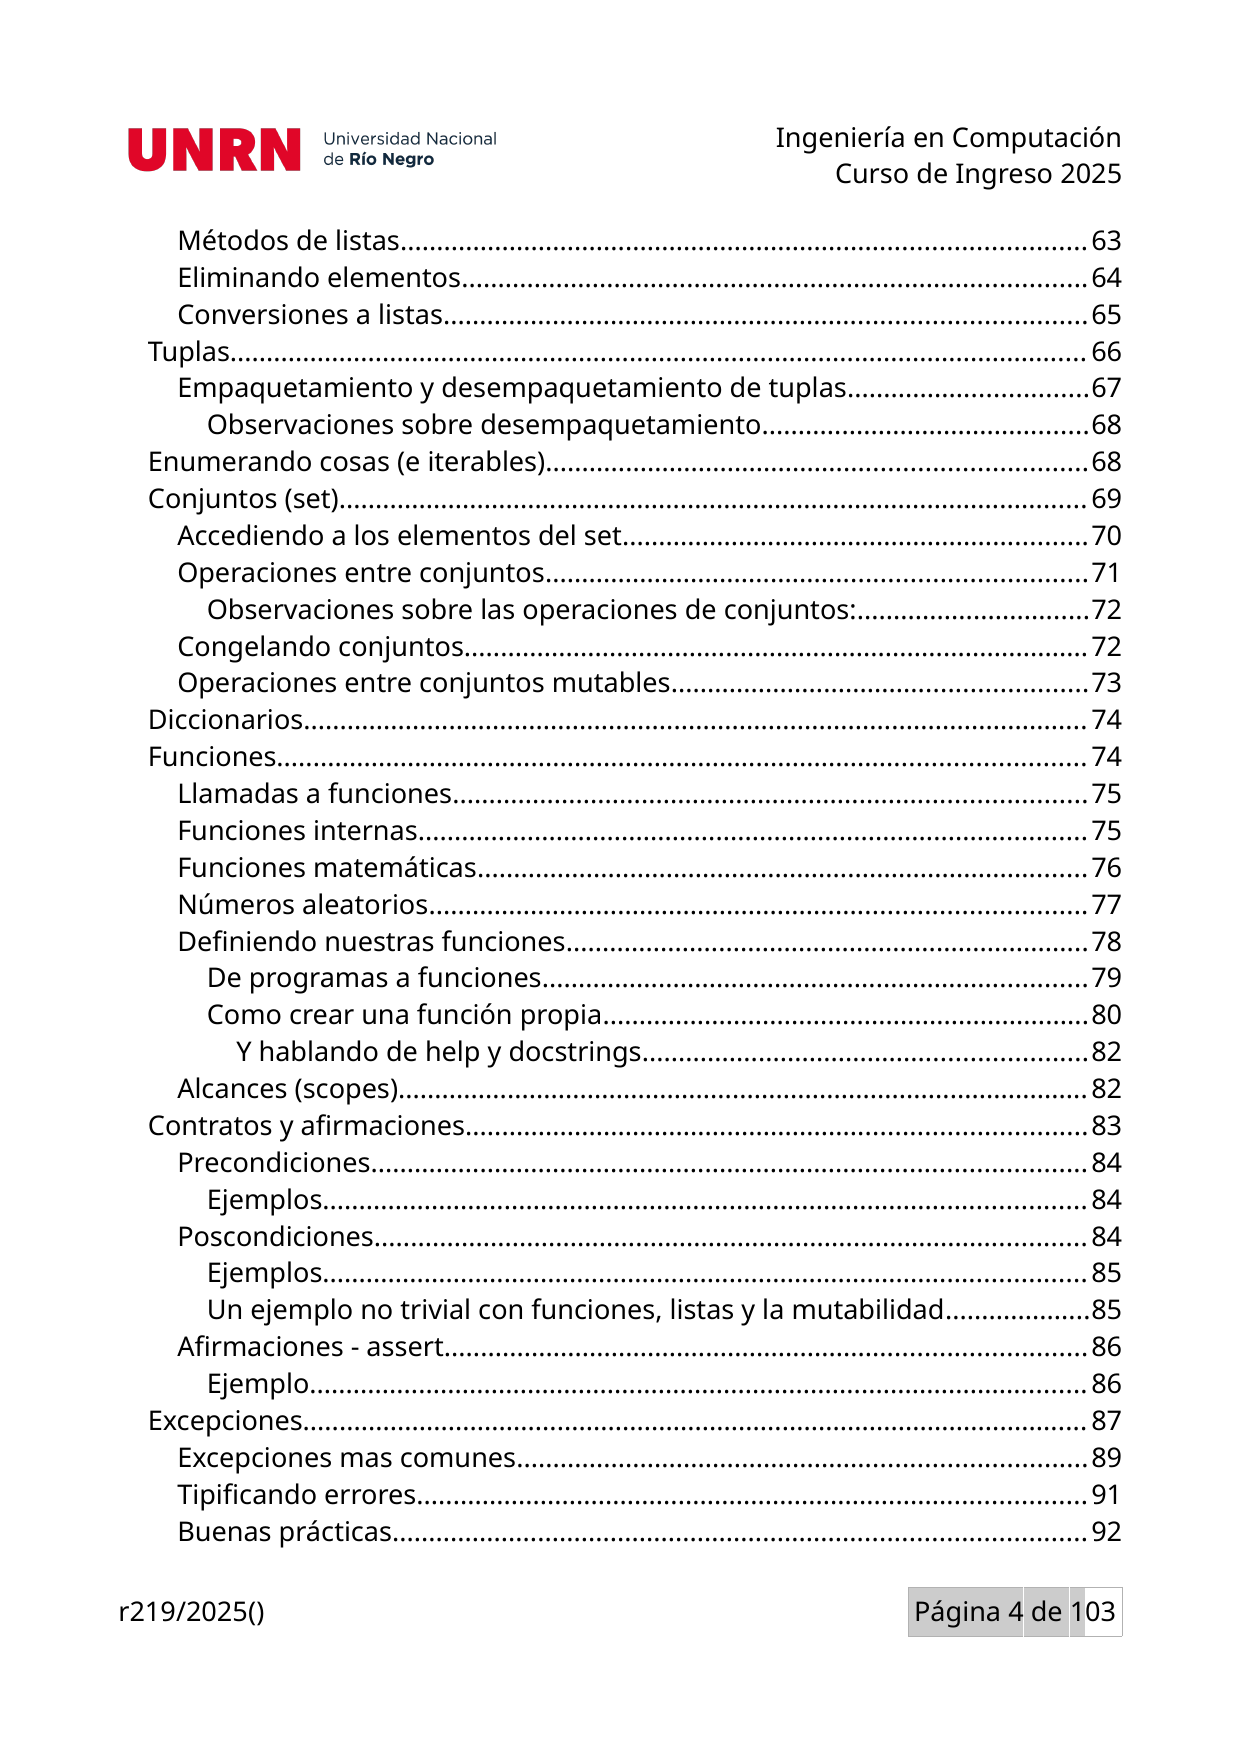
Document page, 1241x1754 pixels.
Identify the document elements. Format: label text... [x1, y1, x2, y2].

text Funciones 74 [148, 738, 1122, 774]
text Observaciones sobre desempaquetamiento 68 [207, 406, 1122, 443]
text Ejemplos 85 [207, 1254, 1122, 1291]
text Operaciones entre conjuntos 71 [177, 553, 1122, 590]
text Funciones matemáticas 76 [177, 848, 1122, 885]
text Funciones internas 75 [177, 811, 1122, 848]
text Métodos de listas 63 [177, 221, 1122, 258]
text Definiendo nuestras funciones 78 [177, 922, 1122, 959]
text Números aleatorios 77 [177, 885, 1122, 922]
text Diccionarios 74 [148, 701, 1122, 738]
text Llamadas a funciones 75 [177, 774, 1122, 811]
text Precondiciones 84 [177, 1143, 1122, 1180]
text Eliminando elementos 64 [177, 258, 1122, 295]
text Buenas prácticas 92 [177, 1512, 1122, 1549]
text Poscondiciones 84 [177, 1217, 1122, 1254]
text Alcances (scopes) 82 [177, 1069, 1122, 1106]
text Empaquetamiento y desempaquetamiento de tuplas 67 [177, 369, 1122, 406]
text Excepciones mas comunes 89 [177, 1438, 1122, 1475]
picture [118, 118, 505, 180]
text Tuplas 66 [148, 332, 1122, 369]
text Excepciones 87 [148, 1401, 1122, 1438]
text Accediendo a los elementos del set 70 [177, 516, 1122, 553]
text Operaciones entre conjuntos mutables 73 [177, 664, 1122, 701]
text Congelando conjuntos 72 [177, 627, 1122, 664]
text Conjuntos (set) 69 [148, 479, 1122, 516]
text Contratos y afirmaciones 83 [148, 1106, 1122, 1143]
text Observaciones sobre las operaciones de conjuntos: 72 [207, 590, 1122, 627]
text Como crear una función propia 80 [207, 996, 1122, 1033]
text Conversiones a listas 65 [177, 295, 1122, 332]
text Afirmaciones - assert 86 [177, 1328, 1122, 1364]
text Ejemplos 84 [207, 1180, 1122, 1217]
text Ejemplo 86 [207, 1364, 1122, 1401]
text Un ejemplo no trivial con funciones, listas y la mutabilidad 85 [207, 1291, 1122, 1328]
text Tipificando errores 91 [177, 1475, 1122, 1512]
text Enumerando cosas (e iterables) 68 [148, 443, 1122, 479]
text De programas a funciones 79 [207, 959, 1122, 996]
text Y hablando de help y docstrings 82 [236, 1033, 1122, 1069]
